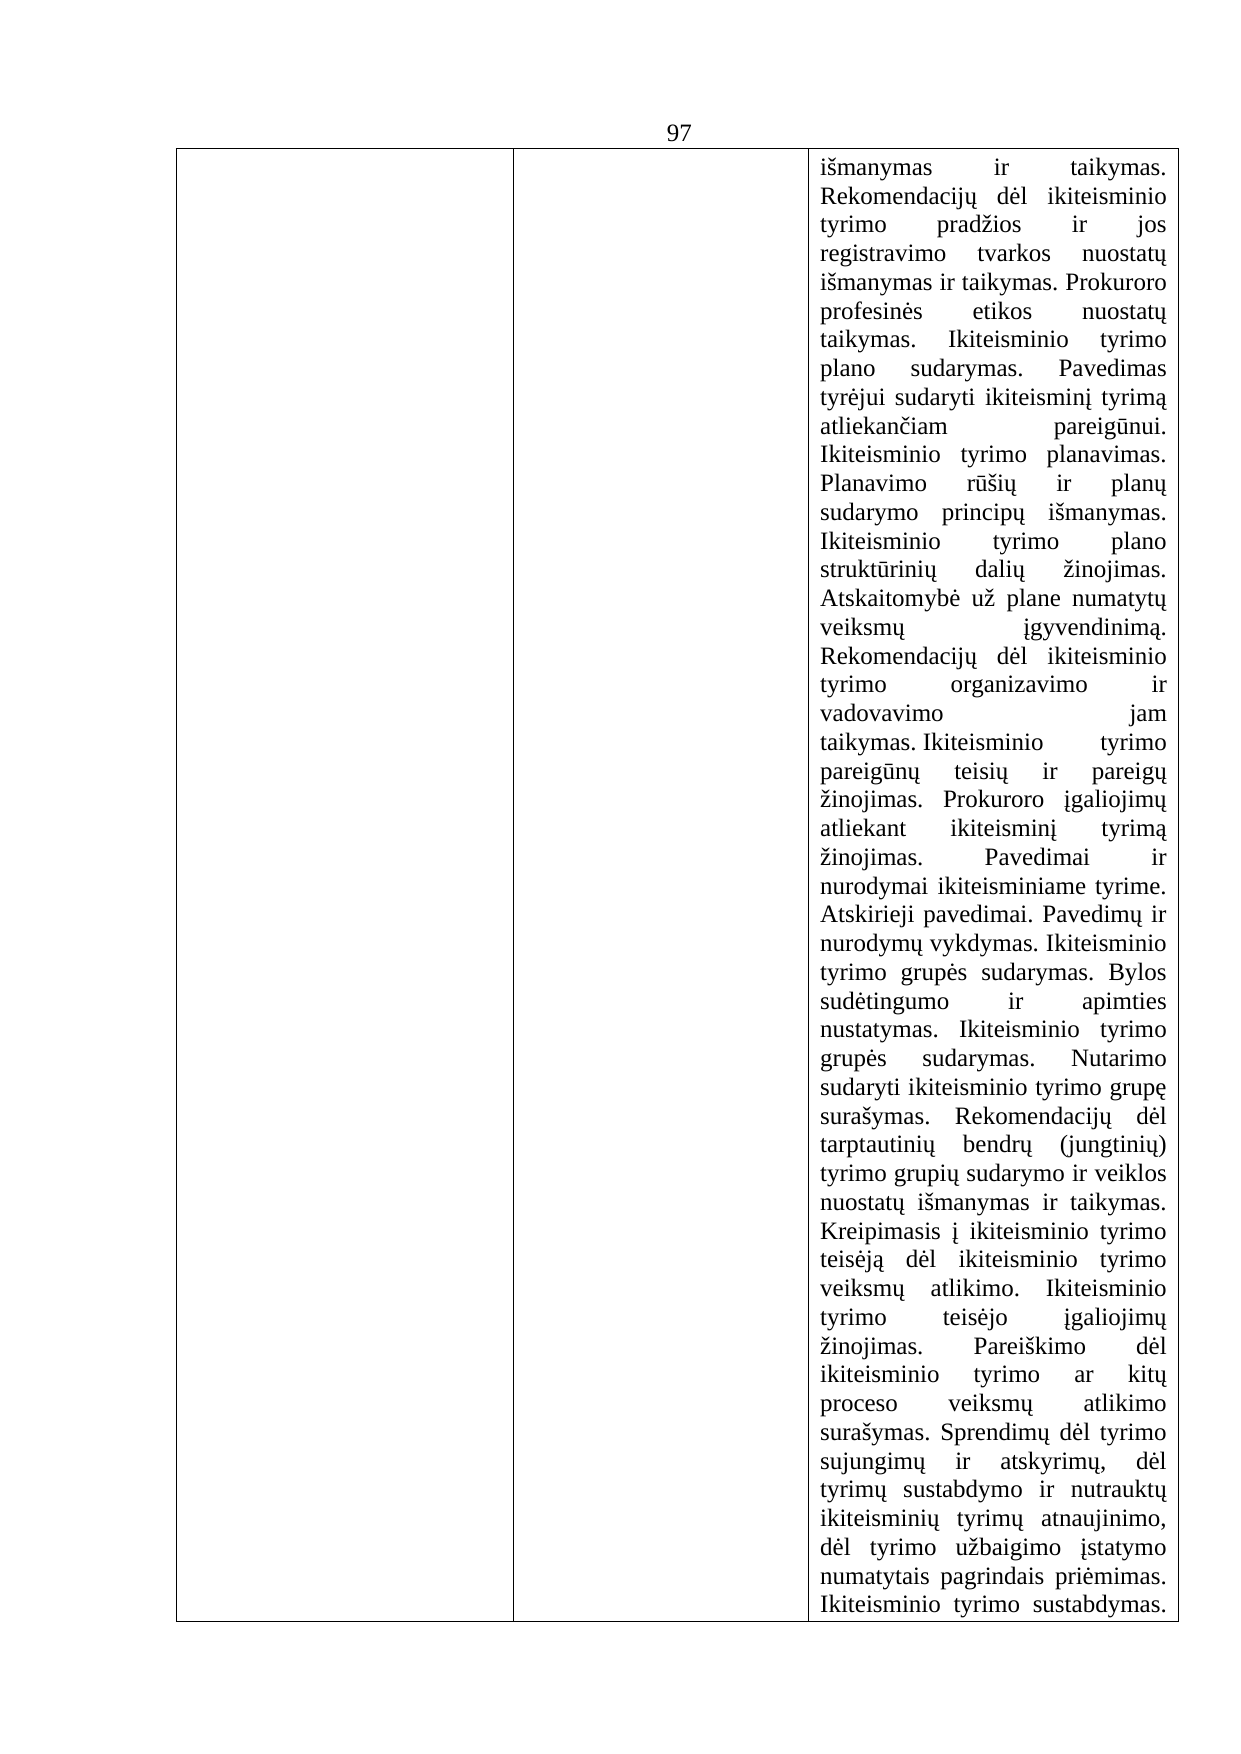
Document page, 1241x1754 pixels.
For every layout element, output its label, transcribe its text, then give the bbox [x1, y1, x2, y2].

table_cell išmanymas ir taikymas. Rekomendacijų dėl ikiteisminio tyrimo pradžios ir jos registravimo tvarkos nuostatų išmanymas ir taikymas. Prokuroro profesinės etikos nuostatų taikymas. Ikiteisminio tyrimo plano sudarymas. Pavedimas tyrėjui sudaryti ikiteisminį tyrimą atliekančiam pareigūnui. Ikiteisminio tyrimo planavimas. Planavimo rūšių ir planų sudarymo principų išmanymas. Ikiteisminio tyrimo plano struktūrinių dalių žinojimas. Atskaitomybė už plane numatytų veiksmų įgyvendinimą. Rekomendacijų dėl ikiteisminio tyrimo organizavimo ir vadovavimo jam taikymas. Ikiteisminio tyrimo pareigūnų teisių ir pareigų žinojimas. Prokuroro įgaliojimų atliekant ikiteisminį tyrimą žinojimas. Pavedimai ir nurodymai ikiteisminiame tyrime. Atskirieji pavedimai. Pavedimų ir nurodymų vykdymas. Ikiteisminio tyrimo grupės sudarymas. Bylos sudėtingumo ir apimties nustatymas. Ikiteisminio tyrimo grupės sudarymas. Nutarimo sudaryti ikiteisminio tyrimo grupę surašymas. Rekomendacijų dėl tarptautinių bendrų (jungtinių) tyrimo grupių sudarymo ir veiklos nuostatų išmanymas ir taikymas. Kreipimasis į ikiteisminio tyrimo teisėją dėl ikiteisminio tyrimo veiksmų atlikimo. Ikiteisminio tyrimo teisėjo įgaliojimų žinojimas. Pareiškimo dėl ikiteisminio tyrimo ar kitų proceso veiksmų atlikimo surašymas. Sprendimų dėl tyrimo sujungimų ir atskyrimų, dėl tyrimų sustabdymo ir nutrauktų ikiteisminių tyrimų atnaujinimo, dėl tyrimo užbaigimo įstatymo numatytais pagrindais priėmimas. Ikiteisminio tyrimo sustabdymas. [809, 149, 1178, 1621]
table_cell [177, 149, 513, 1621]
table_cell [514, 149, 808, 1621]
